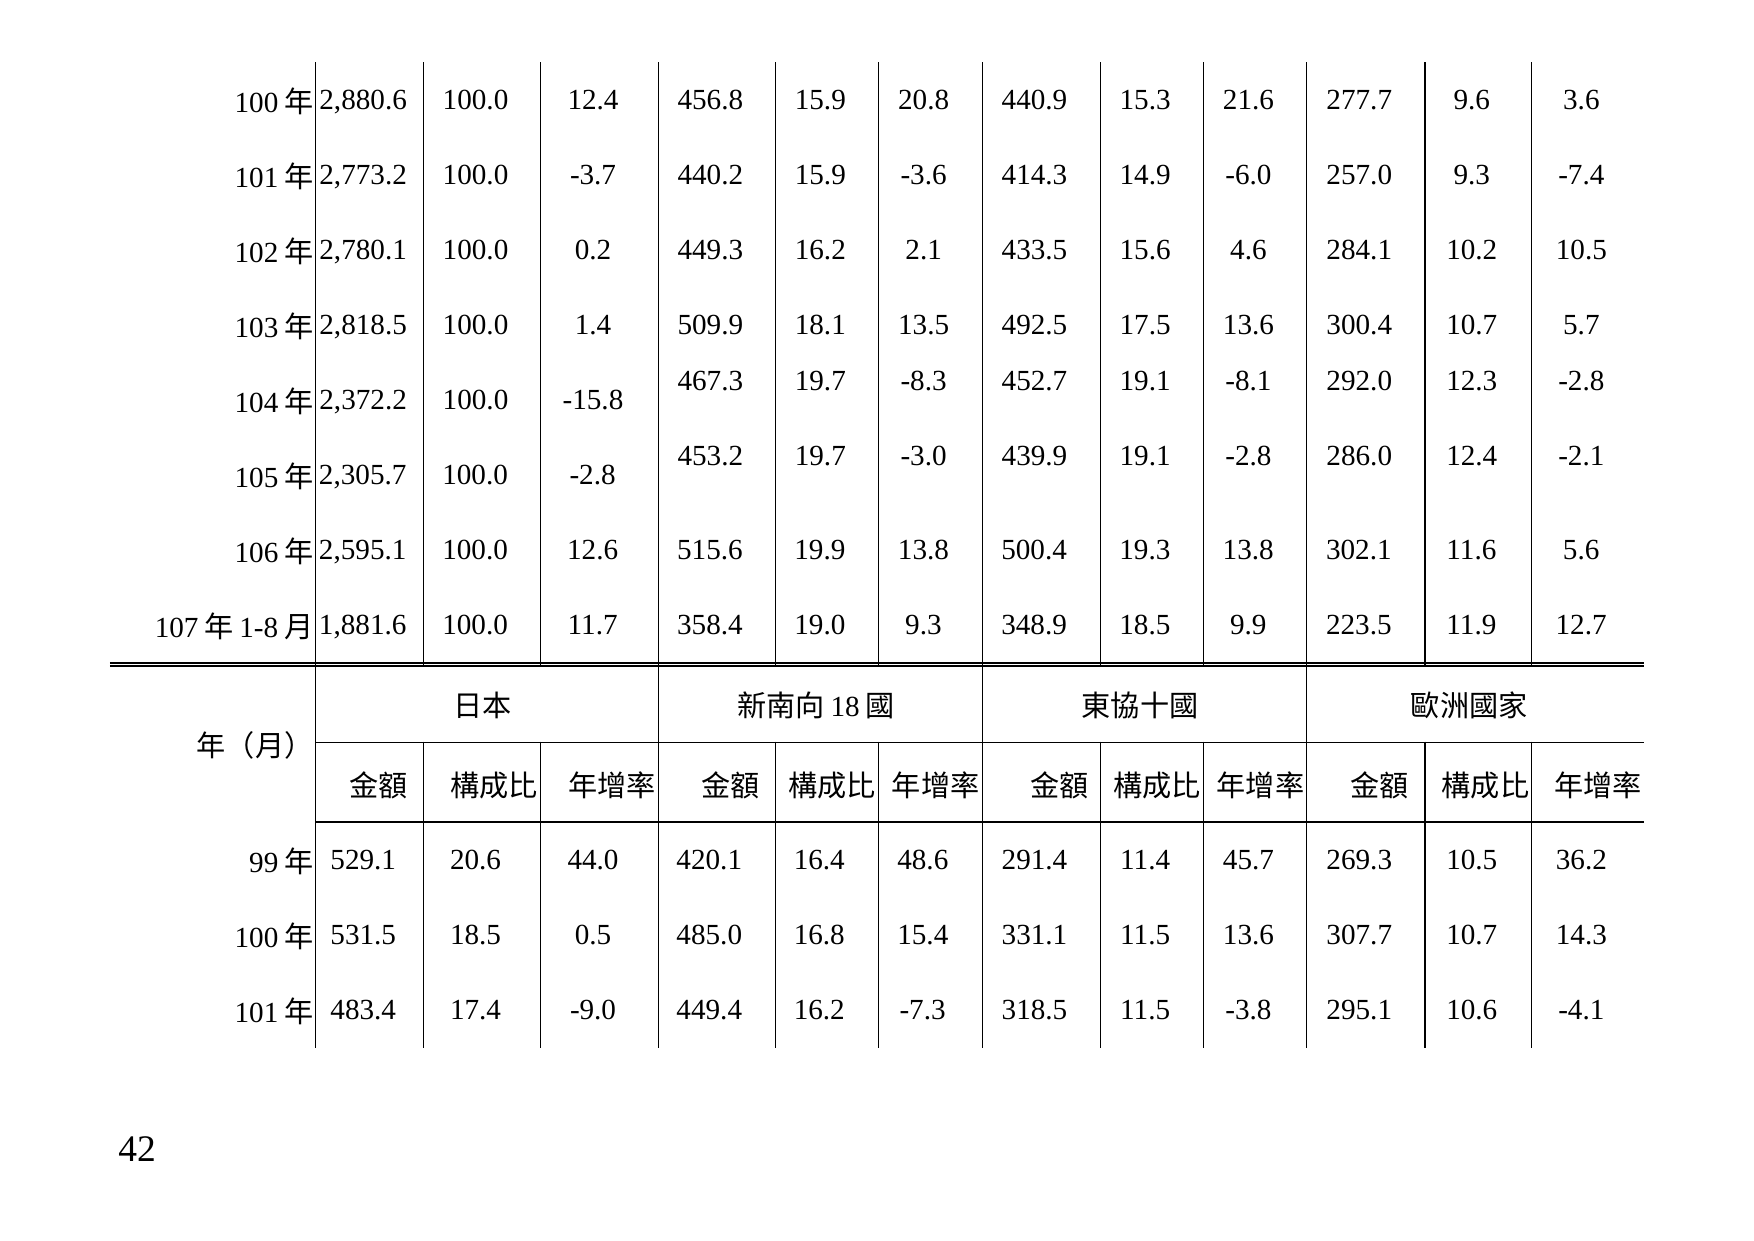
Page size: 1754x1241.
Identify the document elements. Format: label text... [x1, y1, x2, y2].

table_cell 13.6 [1204, 898, 1306, 972]
table_cell 2,880.6 [316, 62, 423, 137]
table_cell 269.3 [1307, 823, 1424, 897]
table_cell 9.3 [1426, 137, 1531, 212]
table_cell 19.1 [1101, 437, 1203, 512]
table_cell -2.8 [1532, 362, 1644, 437]
table_cell 10.6 [1426, 973, 1531, 1047]
table_cell 295.1 [1307, 973, 1424, 1047]
table_cell 14.3 [1532, 898, 1644, 972]
table_cell -3.8 [1204, 973, 1306, 1047]
table_cell 440.2 [659, 137, 775, 212]
table_cell 19.7 [776, 362, 878, 437]
table_cell 5.7 [1532, 287, 1644, 362]
table_cell 48.6 [879, 823, 982, 897]
table_cell 449.3 [659, 212, 775, 287]
table_cell 11.7 [541, 587, 658, 662]
table_cell 13.8 [879, 512, 982, 587]
table_cell 年（月） [110, 667, 315, 821]
table_cell 106年 [110, 512, 315, 587]
table_cell 277.7 [1307, 62, 1424, 137]
table_cell 0.2 [541, 212, 658, 287]
table_cell 12.7 [1532, 587, 1644, 662]
table_cell 構成比 [1426, 743, 1531, 821]
table_cell -2.8 [1204, 437, 1306, 512]
table_cell 440.9 [983, 62, 1100, 137]
table_cell 構成比 [424, 743, 540, 821]
table_cell 金額 [316, 743, 423, 821]
table_cell 年增率 [541, 743, 658, 821]
table_cell 14.9 [1101, 137, 1203, 212]
table_cell 2,595.1 [316, 512, 423, 587]
table_cell 11.9 [1426, 587, 1531, 662]
table_cell 1,881.6 [316, 587, 423, 662]
table_cell 歐洲國家 [1307, 667, 1644, 742]
table_cell 485.0 [659, 898, 775, 972]
table_cell 金額 [983, 743, 1100, 821]
table_cell -8.3 [879, 362, 982, 437]
table_cell 東協十國 [983, 667, 1306, 742]
table_cell 17.4 [424, 973, 540, 1047]
table_cell 11.6 [1426, 512, 1531, 587]
table_cell 10.5 [1426, 823, 1531, 897]
table_cell 348.9 [983, 587, 1100, 662]
table_cell 439.9 [983, 437, 1100, 512]
table_cell 100年 [110, 898, 315, 972]
table_cell 100.0 [424, 137, 540, 212]
table_cell 492.5 [983, 287, 1100, 362]
table_cell 16.2 [776, 212, 878, 287]
table_cell 11.5 [1101, 973, 1203, 1047]
table_cell 286.0 [1307, 437, 1424, 512]
table_cell 467.3 [659, 362, 775, 437]
table_cell 449.4 [659, 973, 775, 1047]
table_cell 2,773.2 [316, 137, 423, 212]
table_cell 107年1-8月 [110, 587, 315, 662]
table_cell 18.5 [1101, 587, 1203, 662]
table_cell 100.0 [424, 362, 540, 437]
table_cell 15.3 [1101, 62, 1203, 137]
table_cell 101年 [110, 137, 315, 212]
table_cell 2,305.7 [316, 437, 423, 512]
table_cell 102年 [110, 212, 315, 287]
table_cell 13.8 [1204, 512, 1306, 587]
table_cell 307.7 [1307, 898, 1424, 972]
table_cell -3.0 [879, 437, 982, 512]
table_cell -2.1 [1532, 437, 1644, 512]
table_cell 223.5 [1307, 587, 1424, 662]
table_cell 414.3 [983, 137, 1100, 212]
table_cell 年增率 [879, 743, 982, 821]
table_cell 331.1 [983, 898, 1100, 972]
table_cell 9.6 [1426, 62, 1531, 137]
table_cell 9.3 [879, 587, 982, 662]
table_cell 日本 [316, 667, 658, 742]
table_cell 515.6 [659, 512, 775, 587]
table_cell 292.0 [1307, 362, 1424, 437]
table_cell 21.6 [1204, 62, 1306, 137]
table_cell 構成比 [1101, 743, 1203, 821]
table_cell 44.0 [541, 823, 658, 897]
table_cell 20.8 [879, 62, 982, 137]
table_cell 0.5 [541, 898, 658, 972]
table_cell -6.0 [1204, 137, 1306, 212]
table_cell 15.9 [776, 62, 878, 137]
table_cell 11.4 [1101, 823, 1203, 897]
table_cell 99年 [110, 821, 315, 897]
table_cell 年增率 [1204, 743, 1306, 821]
table_cell 新南向18國 [659, 667, 982, 742]
table_cell 10.7 [1426, 287, 1531, 362]
table_cell 19.9 [776, 512, 878, 587]
table_cell 10.2 [1426, 212, 1531, 287]
table_cell 年增率 [1532, 743, 1644, 821]
table_cell 291.4 [983, 823, 1100, 897]
table_cell 5.6 [1532, 512, 1644, 587]
table_cell 構成比 [776, 743, 878, 821]
table_cell 300.4 [1307, 287, 1424, 362]
table_cell 金額 [1307, 743, 1424, 821]
table_cell 12.4 [541, 62, 658, 137]
table_cell 105年 [110, 437, 315, 512]
table_cell 483.4 [316, 973, 423, 1047]
table_cell 19.1 [1101, 362, 1203, 437]
table_cell 13.6 [1204, 287, 1306, 362]
table_cell 18.1 [776, 287, 878, 362]
table_cell -3.6 [879, 137, 982, 212]
table_cell 101年 [110, 973, 315, 1047]
table_cell -3.7 [541, 137, 658, 212]
table_cell 100.0 [424, 587, 540, 662]
table_cell 16.4 [776, 823, 878, 897]
table_cell 2,372.2 [316, 362, 423, 437]
table_cell -2.8 [541, 437, 658, 512]
table_cell 420.1 [659, 823, 775, 897]
table_cell 100年 [110, 62, 315, 137]
table_cell 13.5 [879, 287, 982, 362]
table_cell 11.5 [1101, 898, 1203, 972]
table_cell 318.5 [983, 973, 1100, 1047]
table_cell 2,818.5 [316, 287, 423, 362]
table_cell 100.0 [424, 62, 540, 137]
table_cell 12.6 [541, 512, 658, 587]
table_cell 1.4 [541, 287, 658, 362]
table_cell 10.5 [1532, 212, 1644, 287]
table_cell 9.9 [1204, 587, 1306, 662]
table_cell 531.5 [316, 898, 423, 972]
table_cell 100.0 [424, 512, 540, 587]
table_cell 257.0 [1307, 137, 1424, 212]
table_cell 19.7 [776, 437, 878, 512]
table_cell 4.6 [1204, 212, 1306, 287]
table_cell 16.2 [776, 973, 878, 1047]
table_cell 19.0 [776, 587, 878, 662]
table_cell 15.9 [776, 137, 878, 212]
table_cell -9.0 [541, 973, 658, 1047]
table_cell -7.4 [1532, 137, 1644, 212]
table_cell 10.7 [1426, 898, 1531, 972]
table_cell 18.5 [424, 898, 540, 972]
table_cell -8.1 [1204, 362, 1306, 437]
table_cell 16.8 [776, 898, 878, 972]
table_cell 100.0 [424, 212, 540, 287]
table_cell 509.9 [659, 287, 775, 362]
table_cell 3.6 [1532, 62, 1644, 137]
table_cell 453.2 [659, 437, 775, 512]
table_cell 2,780.1 [316, 212, 423, 287]
table_cell 17.5 [1101, 287, 1203, 362]
table_cell 456.8 [659, 62, 775, 137]
table_cell 103年 [110, 287, 315, 362]
table_cell -15.8 [541, 362, 658, 437]
table_cell 20.6 [424, 823, 540, 897]
table_cell 36.2 [1532, 823, 1644, 897]
table_cell 金額 [659, 743, 775, 821]
table_cell 500.4 [983, 512, 1100, 587]
table_cell 2.1 [879, 212, 982, 287]
table_cell 104年 [110, 362, 315, 437]
table_cell 12.3 [1426, 362, 1531, 437]
table_cell 45.7 [1204, 823, 1306, 897]
table_cell 358.4 [659, 587, 775, 662]
table_cell 302.1 [1307, 512, 1424, 587]
table_cell 100.0 [424, 437, 540, 512]
table_cell 284.1 [1307, 212, 1424, 287]
table_cell 15.6 [1101, 212, 1203, 287]
table_cell 19.3 [1101, 512, 1203, 587]
table_cell 529.1 [316, 823, 423, 897]
table_cell 15.4 [879, 898, 982, 972]
table_cell 12.4 [1426, 437, 1531, 512]
table_cell 452.7 [983, 362, 1100, 437]
table_cell -4.1 [1532, 973, 1644, 1047]
table_cell 433.5 [983, 212, 1100, 287]
table_cell -7.3 [879, 973, 982, 1047]
table_cell 100.0 [424, 287, 540, 362]
